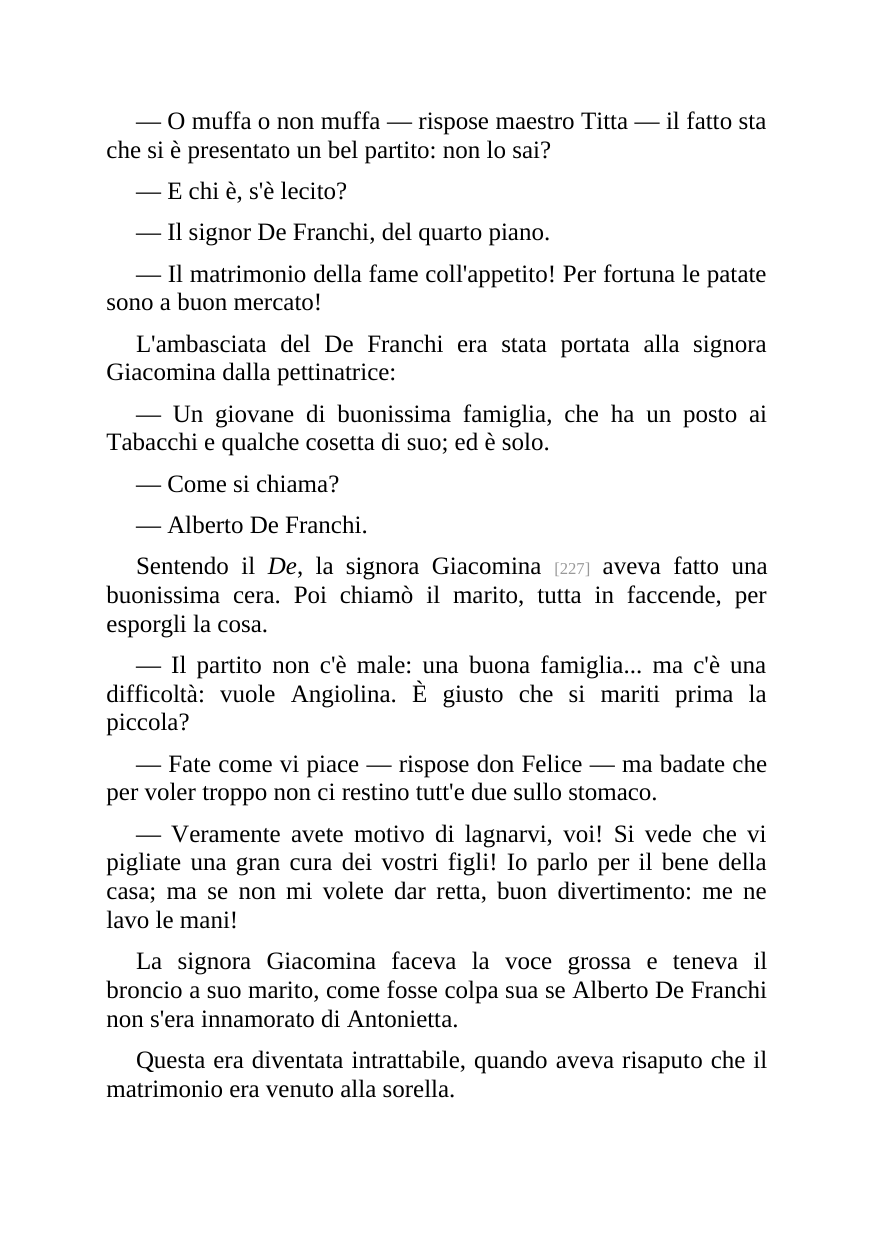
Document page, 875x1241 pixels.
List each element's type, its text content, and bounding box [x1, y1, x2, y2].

text — Il partito non c'è male: una buona famiglia... ma c'è una difficoltà: vuole Angiolina. È giusto che si mariti prima la piccola? [106, 650, 768, 736]
text — Fate come vi piace — rispose don Felice — ma badate che per voler troppo non ci restino tutt'e due sullo stomaco. [106, 749, 768, 806]
text L'ambasciata del De Franchi era stata portata alla signora Giacomina dalla pettinatrice: [106, 329, 768, 386]
text — Alberto De Franchi. [106, 510, 768, 539]
text — Come si chiama? [106, 469, 768, 497]
text Questa era diventata intrattabile, quando aveva risaputo che il matrimonio era venuto alla sorella. [106, 1045, 768, 1102]
text — Un giovane di buonissima famiglia, che ha un posto ai Tabacchi e qualche cosetta di suo; ed è solo. [106, 399, 768, 456]
text — Veramente avete motivo di lagnarvi, voi! Si vede che vi pigliate una gran cura dei vostri figli! Io parlo per il bene della casa; ma se non mi volete dar retta, buon divertimento: me ne lavo le mani! [106, 819, 768, 934]
text — Il signor De Franchi, del quarto piano. [106, 217, 768, 246]
text La signora Giacomina faceva la voce grossa e teneva il broncio a suo marito, come fosse colpa sua se Alberto De Franchi non s'era innamorato di Antonietta. [106, 946, 768, 1032]
text — O muffa o non muffa — rispose maestro Titta — il fatto sta che si è presentato un bel partito: non lo sai? [106, 106, 768, 164]
text — E chi è, s'è lecito? [106, 176, 768, 205]
text — Il matrimonio della fame coll'appetito! Per fortuna le patate sono a buon mercato! [106, 259, 768, 316]
text Sentendo il De, la signora Giacomina [227] aveva fatto una buonissima cera. Poi chiamò il marito, tutta in faccende, per esporgli la cosa. [106, 551, 768, 637]
